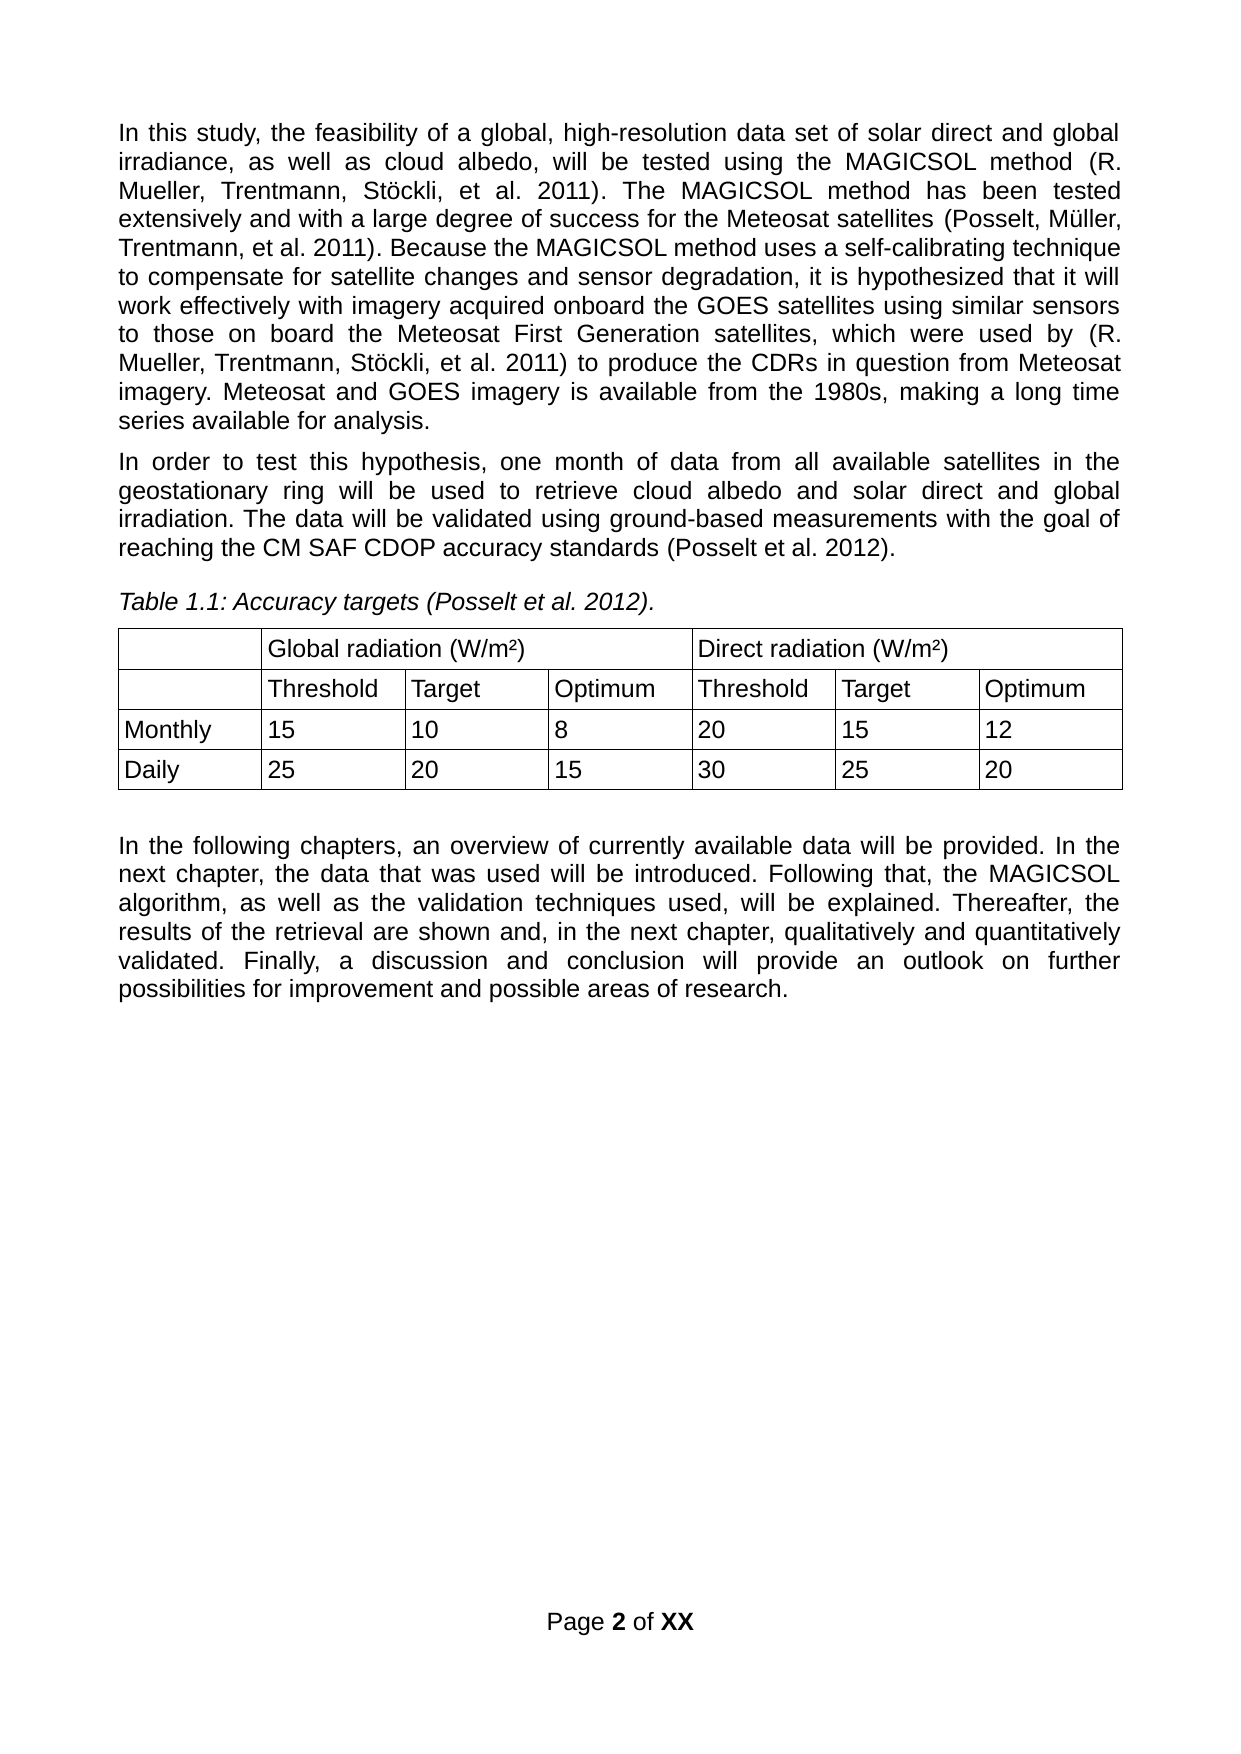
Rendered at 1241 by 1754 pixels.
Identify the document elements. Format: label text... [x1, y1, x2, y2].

table_cell 15 [549, 750, 692, 789]
table_cell 25 [262, 750, 405, 789]
table_cell [119, 670, 261, 709]
text In this study, the feasibility of a global, high-resolution data set of solar direct and global irradiance, as well as cloud albedo, will be tested using the MAGICSOL method (R. Mueller, Trentmann, Stöckli, et al. 2011). The MAGICSOL method has been tested extensively and with a large degree of success for the Meteosat satellites (Posselt, Müller, Trentmann, et al. 2011). Because the MAGICSOL method uses a self-calibrating technique to compensate for satellite changes and sensor degradation, it is hypothesized that it will work effectively with imagery acquired onboard the GOES satellites using similar sensors to those on board the Meteosat First Generation satellites, which were used by (R. Mueller, Trentmann, Stöckli, et al. 2011) to produce the CDRs in question from Meteosat imagery. Meteosat and GOES imagery is available from the 1980s, making a long time series available for analysis. [118, 118, 1122, 434]
table_cell Monthly [119, 710, 261, 749]
table_cell Target [406, 670, 548, 709]
table_header Direct radiation (W/m²) [693, 629, 1122, 668]
table_cell 20 [693, 710, 835, 749]
table_cell 15 [836, 710, 979, 749]
table_cell 10 [406, 710, 548, 749]
table_cell 15 [262, 710, 405, 749]
table_cell Threshold [693, 670, 835, 709]
table_cell 8 [549, 710, 692, 749]
table_cell Optimum [549, 670, 692, 709]
text Table 1.1: Accuracy targets (Posselt et al. 2012). [118, 587, 1122, 616]
table_cell 12 [980, 710, 1122, 749]
table_cell 30 [693, 750, 835, 789]
table_cell 25 [836, 750, 979, 789]
table_cell 20 [980, 750, 1122, 789]
text In order to test this hypothesis, one month of data from all available satellites in the geostationary ring will be used to retrieve cloud albedo and solar direct and global irradiation. The data will be validated using ground-based measurements with the goal of reaching the CM SAF CDOP accuracy standards (Posselt et al. 2012). [118, 447, 1122, 562]
table_cell 20 [406, 750, 548, 789]
table_cell Threshold [262, 670, 405, 709]
table_header [119, 629, 261, 668]
table_header Global radiation (W/m²) [262, 629, 692, 668]
table_cell Daily [119, 750, 261, 789]
table_cell Target [836, 670, 979, 709]
text In the following chapters, an overview of currently available data will be provided. In the next chapter, the data that was used will be introduced. Following that, the MAGICSOL algorithm, as well as the validation techniques used, will be explained. Thereafter, the results of the retrieval are shown and, in the next chapter, qualitatively and quantitatively validated. Finally, a discussion and conclusion will provide an outlook on further possibilities for improvement and possible areas of research. [118, 831, 1122, 1003]
table_cell Optimum [980, 670, 1122, 709]
